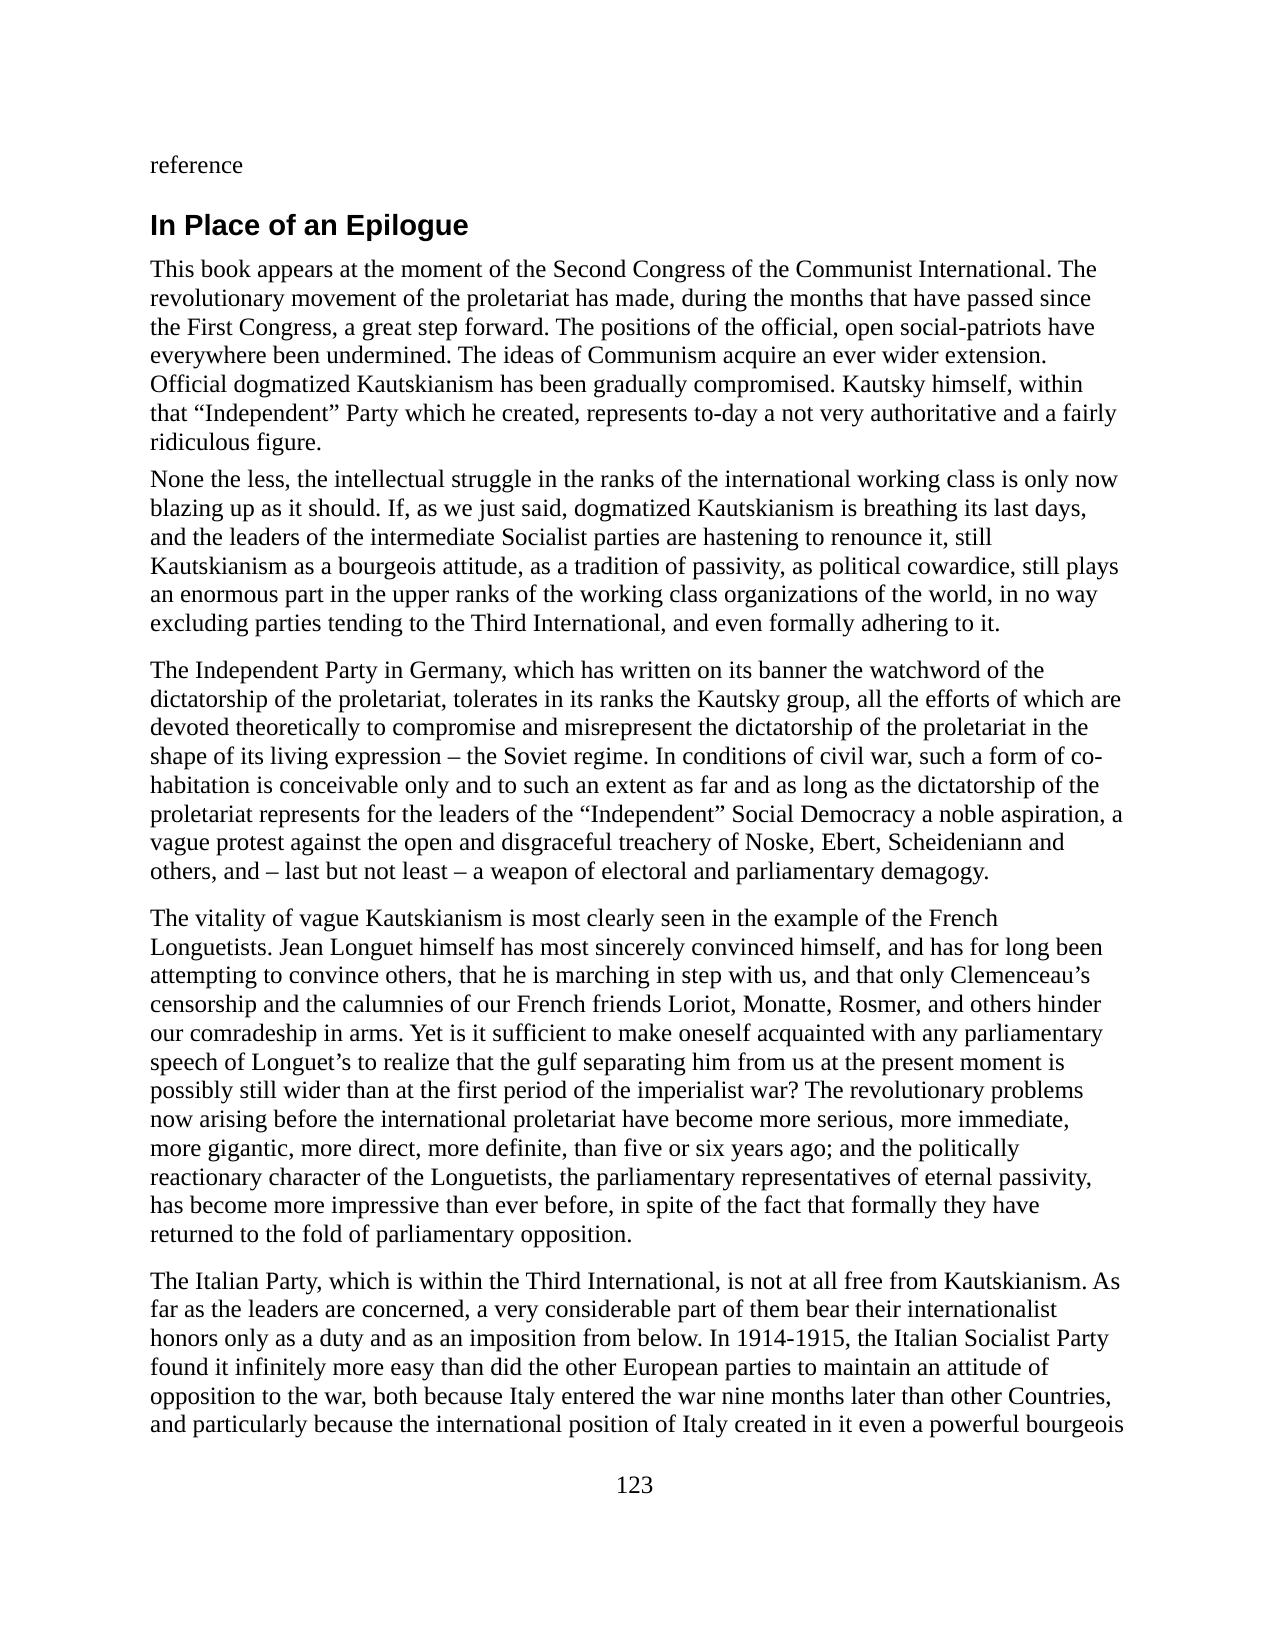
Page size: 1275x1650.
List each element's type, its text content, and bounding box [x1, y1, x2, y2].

text The Independent Party in Germany, which has written on its banner the watchword of the dictatorship of the proletariat, tolerates in its ranks the Kautsky group, all the efforts of which are devoted theoretically to compromise and misrepresent the dictatorship of the proletariat in the shape of its living expression – the Soviet regime. In conditions of civil war, such a form of co-habitation is conceivable only and to such an extent as far and as long as the dictatorship of the proletariat represents for the leaders of the “Independent” Social Democracy a noble aspiration, a vague protest against the open and disgraceful treachery of Noske, Ebert, Scheideniann and others, and – last but not least – a weapon of electoral and parliamentary demagogy. [150, 655, 1125, 885]
text The vitality of vague Kautskianism is most clearly seen in the example of the French Longuetists. Jean Longuet himself has most sincerely convinced himself, and has for long been attempting to convince others, that he is marching in step with us, and that only Clemenceau’s censorship and the calumnies of our French friends Loriot, Monatte, Rosmer, and others hinder our comradeship in arms. Yet is it sufficient to make oneself acquainted with any parliamentary speech of Longuet’s to realize that the gulf separating him from us at the present moment is possibly still wider than at the first period of the imperialist war? The revolutionary problems now arising before the international proletariat have become more serious, more immediate, more gigantic, more direct, more definite, than five or six years ago; and the politically reactionary character of the Longuetists, the parliamentary representatives of eternal passivity, has become more impressive than ever before, in spite of the fact that formally they have returned to the fold of parliamentary opposition. [150, 903, 1125, 1248]
text None the less, the intellectual struggle in the ranks of the international working class is only now blazing up as it should. If, as we just said, dogmatized Kautskianism is breathing its last days, and the leaders of the intermediate Socialist parties are hastening to renounce it, still Kautskianism as a bourgeois attitude, as a tradition of passivity, as political cowardice, still plays an enormous part in the upper ranks of the working class organizations of the world, in no way excluding parties tending to the Third International, and even formally adhering to it. [150, 464, 1125, 637]
text The Italian Party, which is within the Third International, is not at all free from Kautskianism. As far as the leaders are concerned, a very considerable part of them bear their internationalist honors only as a duty and as an imposition from below. In 1914-1915, the Italian Socialist Party found it infinitely more easy than did the other European parties to maintain an attitude of opposition to the war, both because Italy entered the war nine months later than other Countries, and particularly because the international position of Italy created in it even a powerful bourgeois [150, 1266, 1125, 1438]
subtitle In Place of an Epilogue [150, 208, 1125, 242]
text This book appears at the moment of the Second Congress of the Communist International. The revolutionary movement of the proletariat has made, during the months that have passed since the First Congress, a great step forward. The positions of the official, open social-patriots have everywhere been undermined. The ideas of Communism acquire an ever wider extension. Official dogmatized Kautskianism has been gradually compromised. Kautsky himself, within that “Independent” Party which he created, represents to-day a not very authoritative and a fairly ridiculous figure. [150, 254, 1125, 456]
